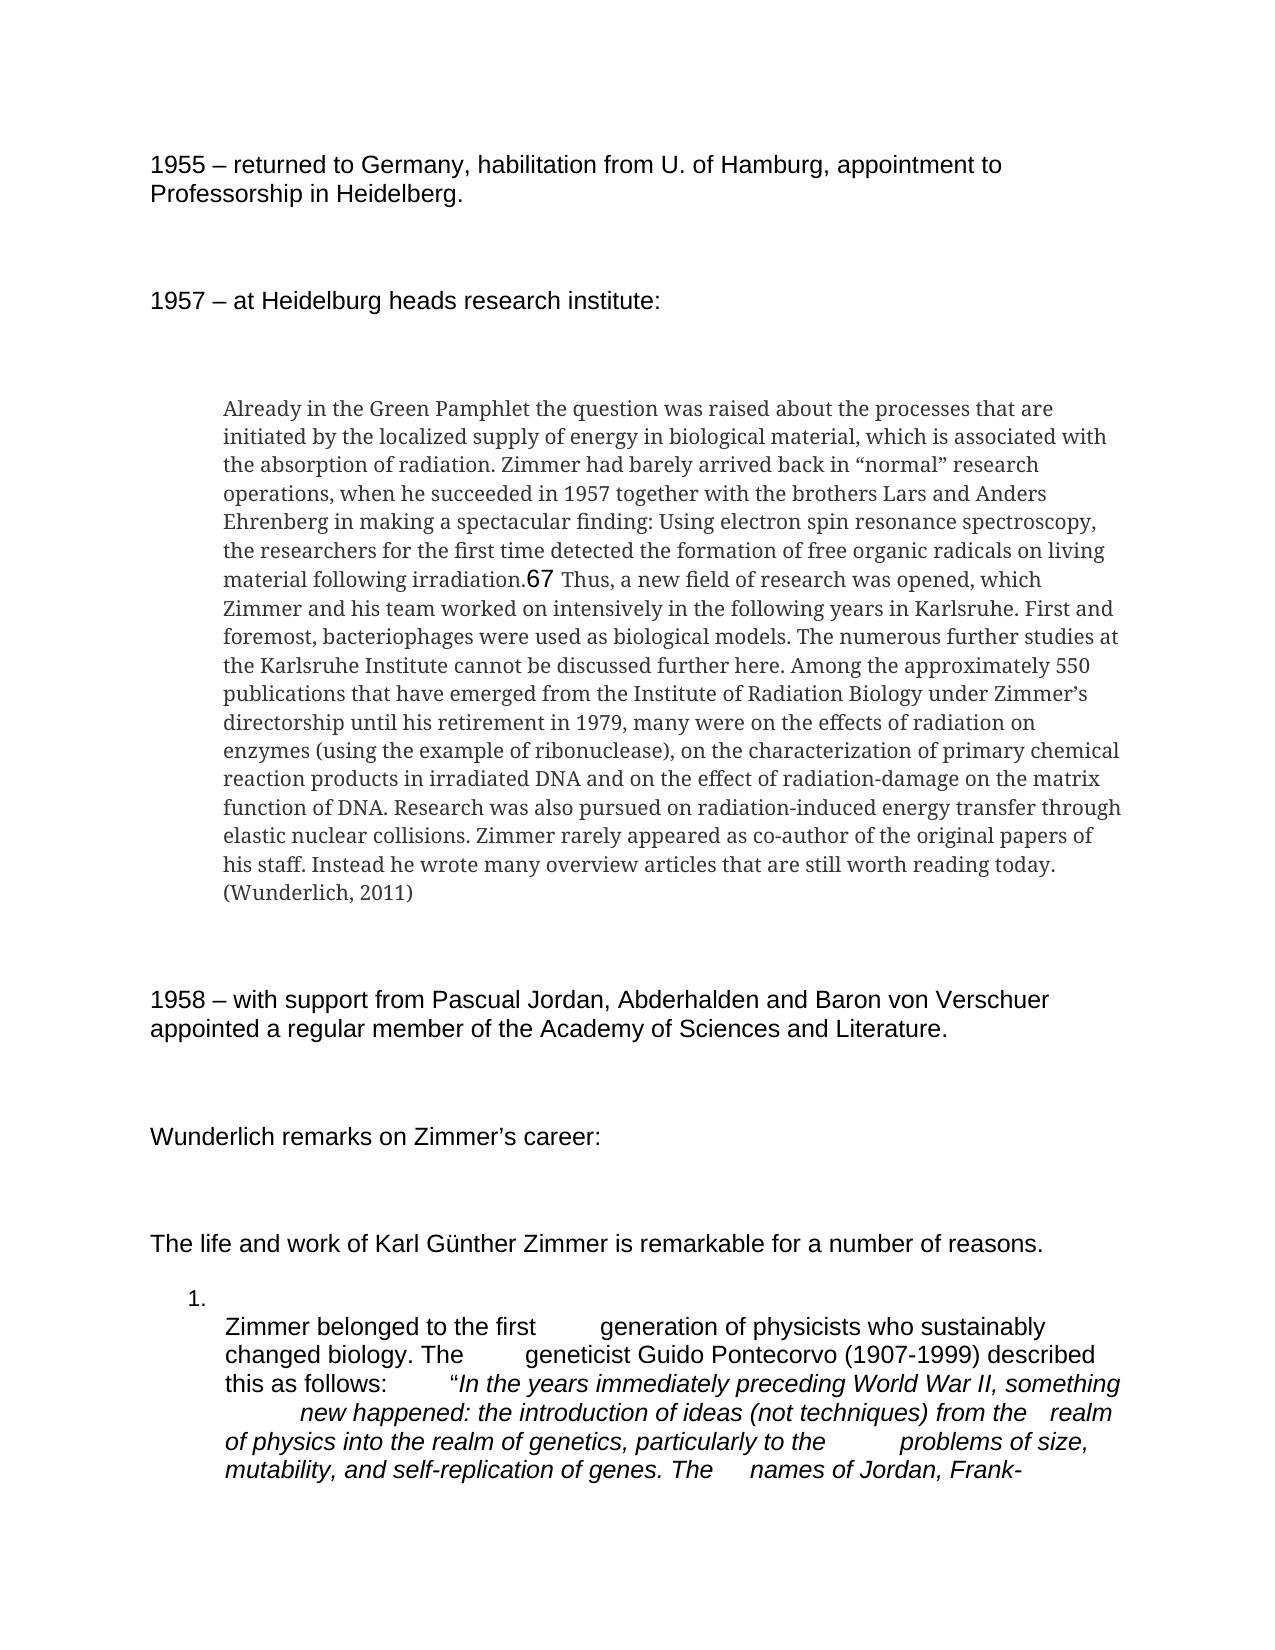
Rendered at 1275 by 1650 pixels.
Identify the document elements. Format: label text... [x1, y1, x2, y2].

text Wunderlich remarks on Zimmer’s career: [150, 1122, 1125, 1151]
text Already in the Green Pamphlet the question was raised about the processes that are initiated by the localized supply of energy in biological material, which is associated with the absorption of radiation. Zimmer had barely arrived back in “normal” research operations, when he succeeded in 1957 together with the brothers Lars and Anders Ehrenberg in making a spectacular finding: Using electron spin resonance spectroscopy, the researchers for the first time detected the formation of free organic radicals on living material following irradiation.67 Thus, a new field of research was opened, which Zimmer and his team worked on intensively in the following years in Karlsruhe. First and foremost, bacteriophages were used as biological models. The numerous further studies at the Karlsruhe Institute cannot be discussed further here. Among the approximately 550 publications that have emerged from the Institute of Radiation Biology under Zimmer’s directorship until his retirement in 1979, many were on the effects of radiation on enzymes (using the example of ribonuclease), on the characterization of primary chemical reaction products in irradiated DNA and on the effect of radiation-damage on the matrix function of DNA. Research was also pursued on radiation-induced energy transfer through elastic nuclear collisions. Zimmer rarely appeared as co-author of the original papers of his staff. Instead he wrote many overview articles that are still worth reading today. (Wunderlich, 2011) [223, 394, 1125, 907]
text 1957 – at Heidelburg heads research institute: [150, 286, 1125, 315]
text The life and work of Karl Günther Zimmer is remarkable for a number of reasons. [150, 1229, 1125, 1258]
text 1955 – returned to Germany, habilitation from U. of Hamburg, appointment to Professorship in Heidelberg. [150, 150, 1125, 207]
text 1958 – with support from Pascual Jordan, Abderhalden and Baron von Verschuer appointed a regular member of the Academy of Sciences and Literature. [150, 986, 1125, 1043]
list Zimmer belonged to the first generation of physicists who sustainably changed biology. The geneticist Guido Pontecorvo (1907-1999) described this as follows: “In the years immediately preceding World War II, something new happened: the introduction of ideas (not techniques) from the realm of physics into the realm of genetics, particularly to the problems of size, mutability, and self-replication of genes. The names of Jordan, Frank- [187, 1283, 1125, 1484]
